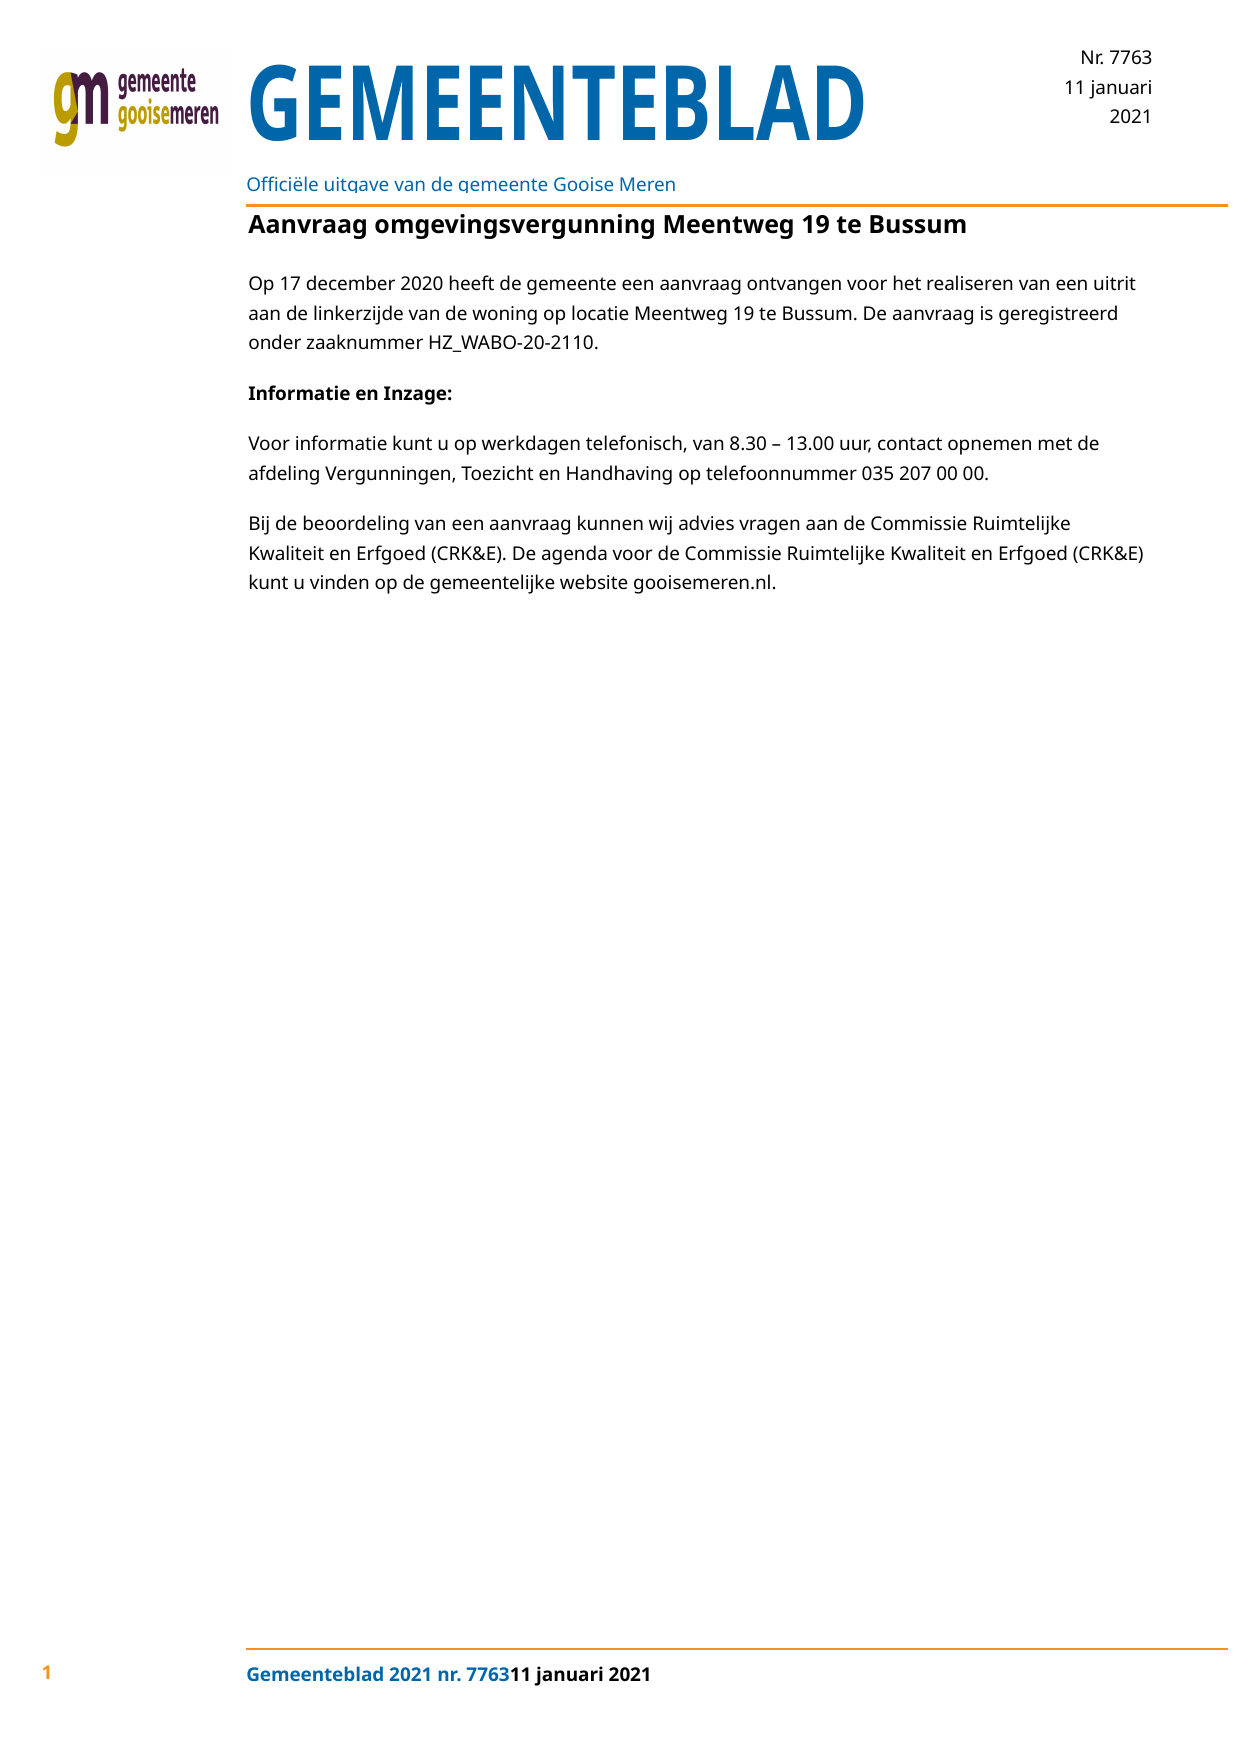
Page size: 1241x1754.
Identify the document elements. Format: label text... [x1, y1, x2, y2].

text Voor informatie kunt u op werkdagen telefonisch, van 8.30 – 13.00 uur, contact opnemen met de afdeling Vergunningen, Toezicht en Handhaving op telefoonnummer 035 207 00 00. [248, 430, 1152, 486]
text Bij de beoordeling van een aanvraag kunnen wij advies vragen aan de Commissie Ruimtelijke Kwaliteit en Erfgoed (CRK&E). De agenda voor de Commissie Ruimtelijke Kwaliteit en Erfgoed (CRK&E) kunt u vinden op de gemeentelijke website gooisemeren.nl. [248, 510, 1152, 595]
text Op 17 december 2020 heeft de gemeente een aanvraag ontvangen voor het realiseren van een uitrit aan de linkerzijde van de woning op locatie Meentweg 19 te Bussum. De aanvraag is geregistreerd onder zaaknummer HZ_WABO-20-2110. [248, 270, 1152, 355]
text Aanvraag omgevingsvergunning Meentweg 19 te Bussum [248, 207, 1152, 241]
picture [41, 47, 231, 172]
text Informatie en Inzage: [248, 380, 1152, 406]
